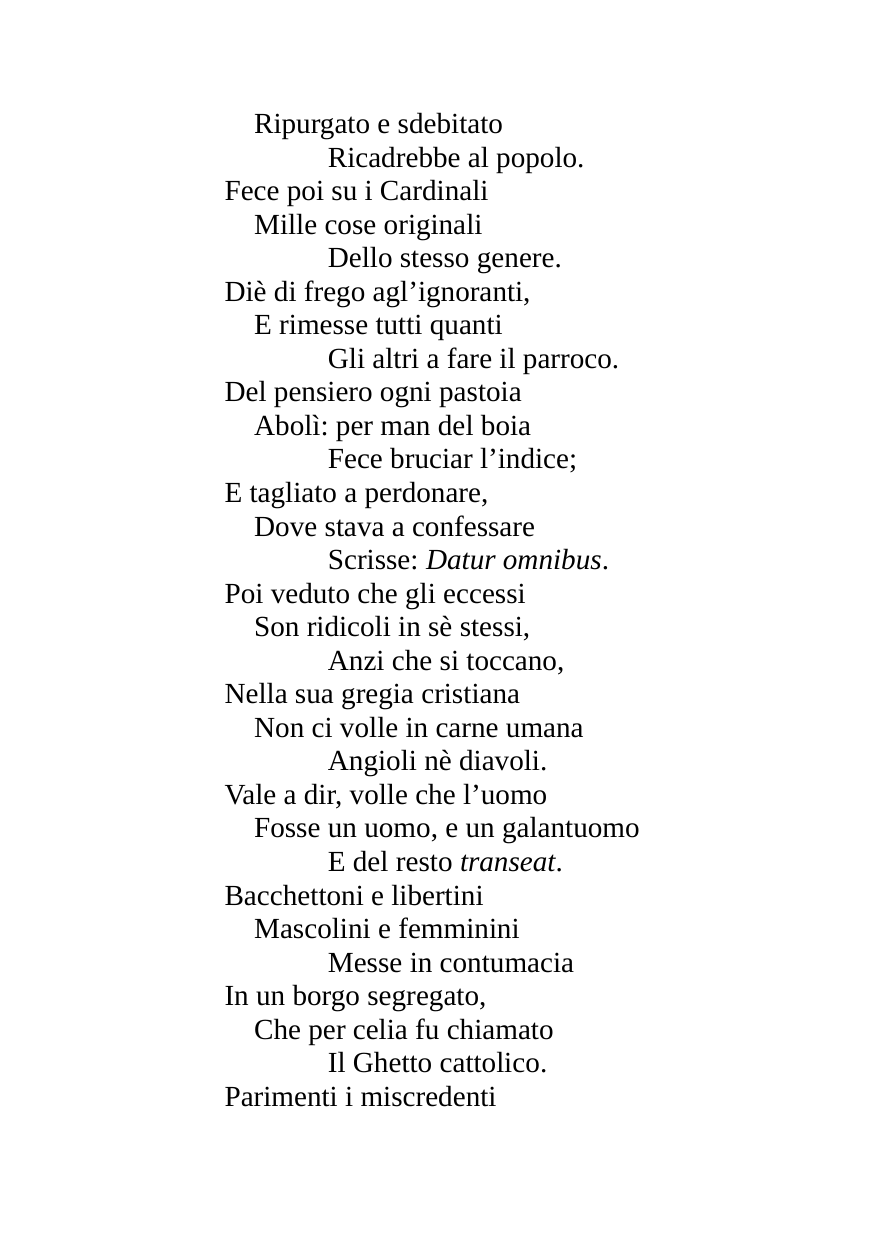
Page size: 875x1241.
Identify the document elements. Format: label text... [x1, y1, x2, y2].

text Parimenti i miscredenti [224, 1079, 768, 1112]
text Fece poi su i Cardinali Mille cose originali Dello stesso genere. [224, 173, 768, 274]
text Ripurgato e sdebitato Ricadrebbe al popolo. [224, 106, 768, 173]
text Del pensiero ogni pastoia Abolì: per man del boia Fece bruciar l’indice; [224, 374, 768, 475]
text Bacchettoni e libertini Mascolini e femminini Messe in contumacia [224, 878, 768, 978]
text In un borgo segregato, Che per celia fu chiamato Il Ghetto cattolico. [224, 978, 768, 1079]
text E tagliato a perdonare, Dove stava a confessare Scrisse: Datur omnibus. [224, 475, 768, 576]
text Poi veduto che gli eccessi Son ridicoli in sè stessi, Anzi che si toccano, [224, 576, 768, 676]
text Diè di frego agl’ignoranti, E rimesse tutti quanti Gli altri a fare il parroco. [224, 274, 768, 374]
text Vale a dir, volle che l’uomo Fosse un uomo, e un galantuomo E del resto transeat. [224, 777, 768, 878]
text Nella sua gregia cristiana Non ci volle in carne umana Angioli nè diavoli. [224, 676, 768, 777]
